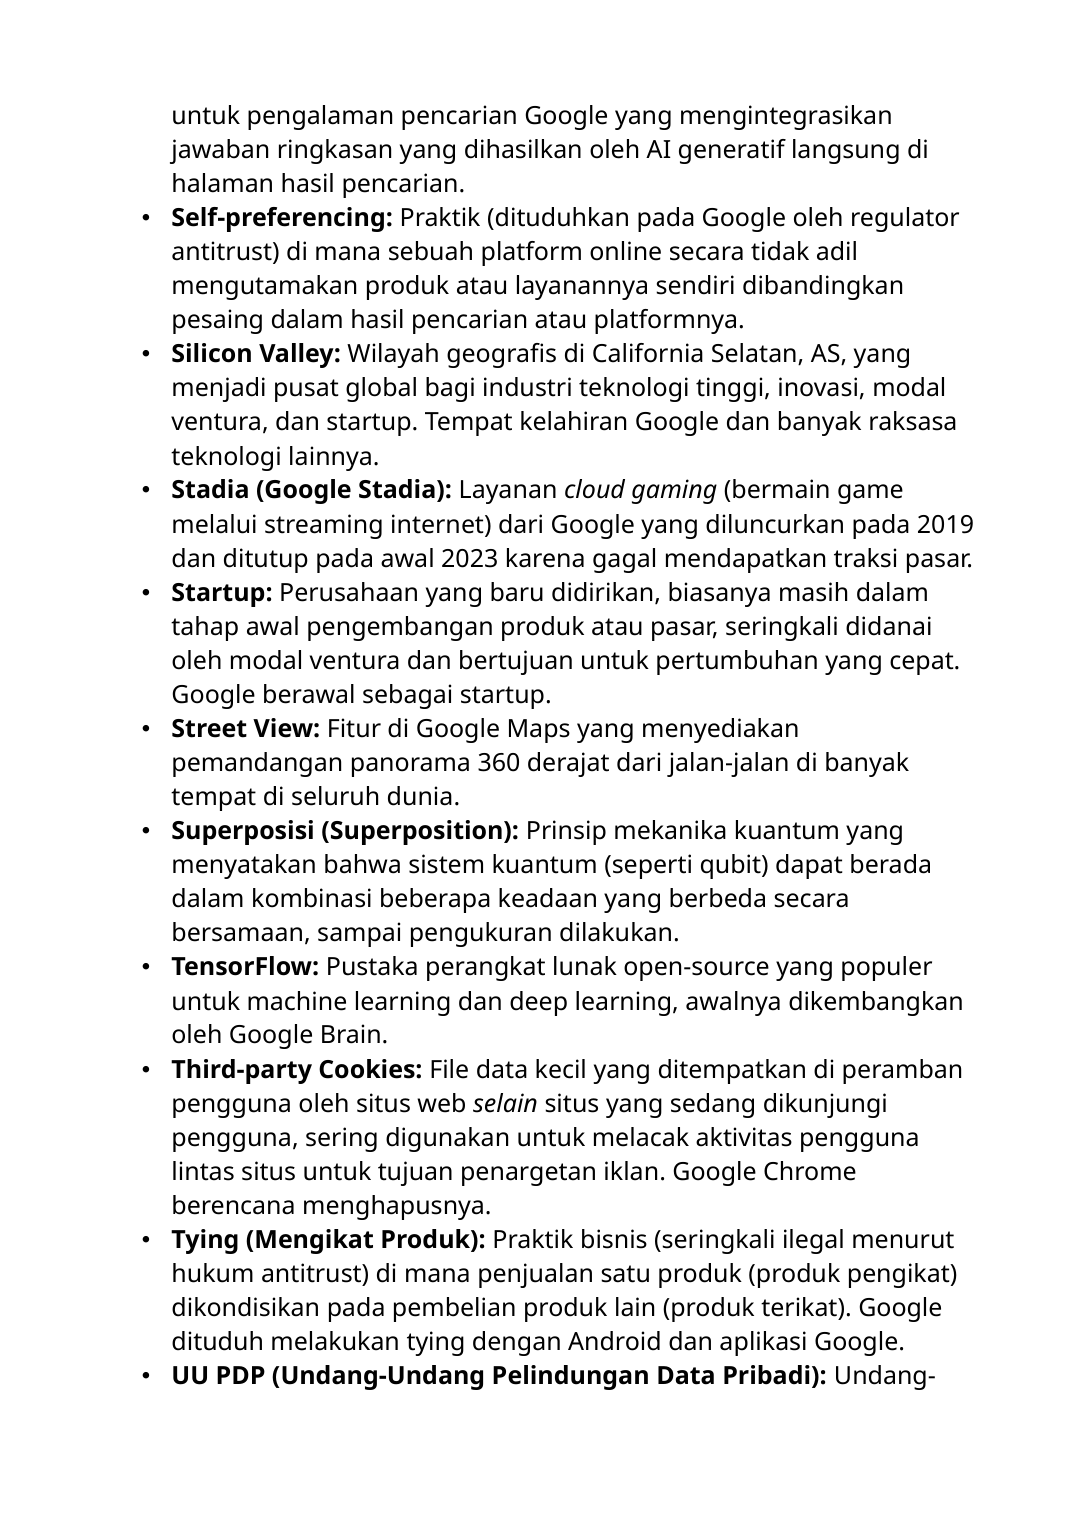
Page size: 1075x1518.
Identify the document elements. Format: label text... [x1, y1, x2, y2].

list Tying (Mengikat Produk): Praktik bisnis (seringkali ilegal menurut hukum antitrust) di mana penjualan satu produk (produk pengikat) dikondisikan pada pembelian produk lain (produk terikat). Google dituduh melakukan tying dengan Android dan aplikasi Google. [142, 1222, 977, 1358]
list UU PDP (Undang-Undang Pelindungan Data Pribadi): Undang- [142, 1358, 977, 1392]
list Superposisi (Superposition): Prinsip mekanika kuantum yang menyatakan bahwa sistem kuantum (seperti qubit) dapat berada dalam kombinasi beberapa keadaan yang berbeda secara bersamaan, sampai pengukuran dilakukan. [142, 813, 977, 949]
list Stadia (Google Stadia): Layanan cloud gaming (bermain game melalui streaming internet) dari Google yang diluncurkan pada 2019 dan ditutup pada awal 2023 karena gagal mendapatkan traksi pasar. [142, 472, 977, 574]
list untuk pengalaman pencarian Google yang mengintegrasikan jawaban ringkasan yang dihasilkan oleh AI generatif langsung di halaman hasil pencarian. [142, 97, 977, 200]
list TensorFlow: Pustaka perangkat lunak open-source yang populer untuk machine learning dan deep learning, awalnya dikembangkan oleh Google Brain. [142, 949, 977, 1051]
list Silicon Valley: Wilayah geografis di California Selatan, AS, yang menjadi pusat global bagi industri teknologi tinggi, inovasi, modal ventura, dan startup. Tempat kelahiran Google dan banyak raksasa teknologi lainnya. [142, 336, 977, 472]
list Startup: Perusahaan yang baru didirikan, biasanya masih dalam tahap awal pengembangan produk atau pasar, seringkali didanai oleh modal ventura dan bertujuan untuk pertumbuhan yang cepat. Google berawal sebagai startup. [142, 574, 977, 711]
list Self-preferencing: Praktik (dituduhkan pada Google oleh regulator antitrust) di mana sebuah platform online secara tidak adil mengutamakan produk atau layanannya sendiri dibandingkan pesaing dalam hasil pencarian atau platformnya. [142, 200, 977, 336]
list Third-party Cookies: File data kecil yang ditempatkan di peramban pengguna oleh situs web selain situs yang sedang dikunjungi pengguna, sering digunakan untuk melacak aktivitas pengguna lintas situs untuk tujuan penargetan iklan. Google Chrome berencana menghapusnya. [142, 1051, 977, 1222]
list Street View: Fitur di Google Maps yang menyediakan pemandangan panorama 360 derajat dari jalan-jalan di banyak tempat di seluruh dunia. [142, 711, 977, 813]
